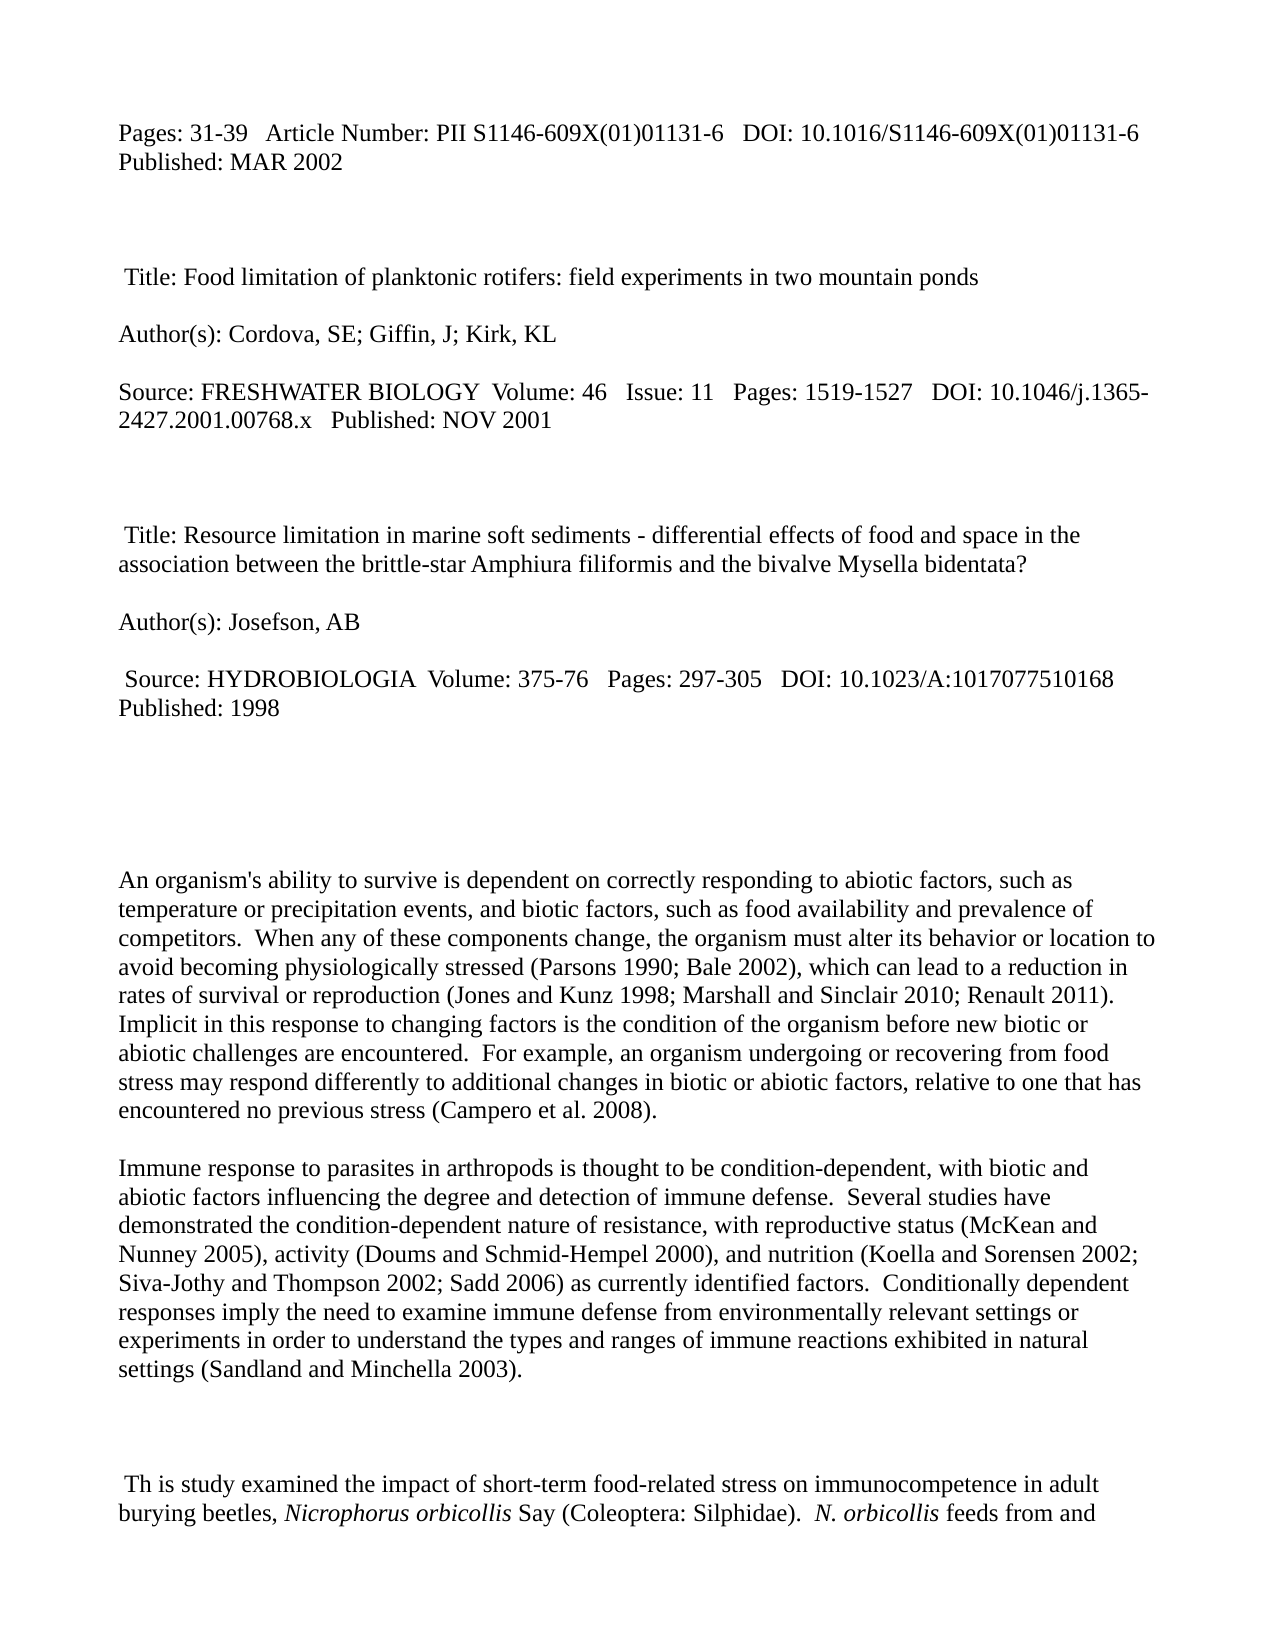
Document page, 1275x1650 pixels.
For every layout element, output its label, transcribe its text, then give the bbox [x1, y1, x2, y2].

text Title: Resource limitation in marine soft sediments - differential effects of food and space in the association between the brittle-star Amphiura filiformis and the bivalve Mysella bidentata? [118, 521, 1157, 578]
text Source: FRESHWATER BIOLOGY Volume: 46 Issue: 11 Pages: 1519-1527 DOI: 10.1046/j.1365-2427.2001.00768.x Published: NOV 2001 [118, 377, 1157, 434]
text Immune response to parasites in arthropods is thought to be condition-dependent, with biotic and abiotic factors influencing the degree and detection of immune defense. Several studies have demonstrated the condition-dependent nature of resistance, with reproductive status (McKean and Nunney 2005), activity (Doums and Schmid-Hempel 2000), and nutrition (Koella and Sorensen 2002; Siva-Jothy and Thompson 2002; Sadd 2006) as currently identified factors. Conditionally dependent responses imply the need to examine immune defense from environmentally relevant settings or experiments in order to understand the types and ranges of immune reactions exhibited in natural settings (Sandland and Minchella 2003). [118, 1153, 1157, 1383]
text Author(s): Josefson, AB [118, 607, 1157, 636]
text Th is study examined the impact of short-term food-related stress on immunocompetence in adult burying beetles, Nicrophorus orbicollis Say (Coleoptera: Silphidae). N. orbicollis feeds from and [118, 1469, 1157, 1527]
text An organism's ability to survive is dependent on correctly responding to abiotic factors, such as temperature or precipitation events, and biotic factors, such as food availability and prevalence of competitors. When any of these components change, the organism must alter its behavior or location to avoid becoming physiologically stressed (Parsons 1990; Bale 2002), which can lead to a reduction in rates of survival or reproduction (Jones and Kunz 1998; Marshall and Sinclair 2010; Renault 2011). Implicit in this response to changing factors is the condition of the organism before new biotic or abiotic challenges are encountered. For example, an organism undergoing or recovering from food stress may respond differently to additional changes in biotic or abiotic factors, relative to one that has encountered no previous stress (Campero et al. 2008). [118, 866, 1157, 1124]
text Source: HYDROBIOLOGIA Volume: 375-76 Pages: 297-305 DOI: 10.1023/A:1017077510168 Published: 1998 [118, 664, 1157, 722]
text Pages: 31-39 Article Number: PII S1146-609X(01)01131-6 DOI: 10.1016/S1146-609X(01)01131-6 Published: MAR 2002 [118, 118, 1157, 176]
text Author(s): Cordova, SE; Giffin, J; Kirk, KL [118, 319, 1157, 348]
text Title: Food limitation of planktonic rotifers: field experiments in two mountain ponds [118, 262, 1157, 291]
